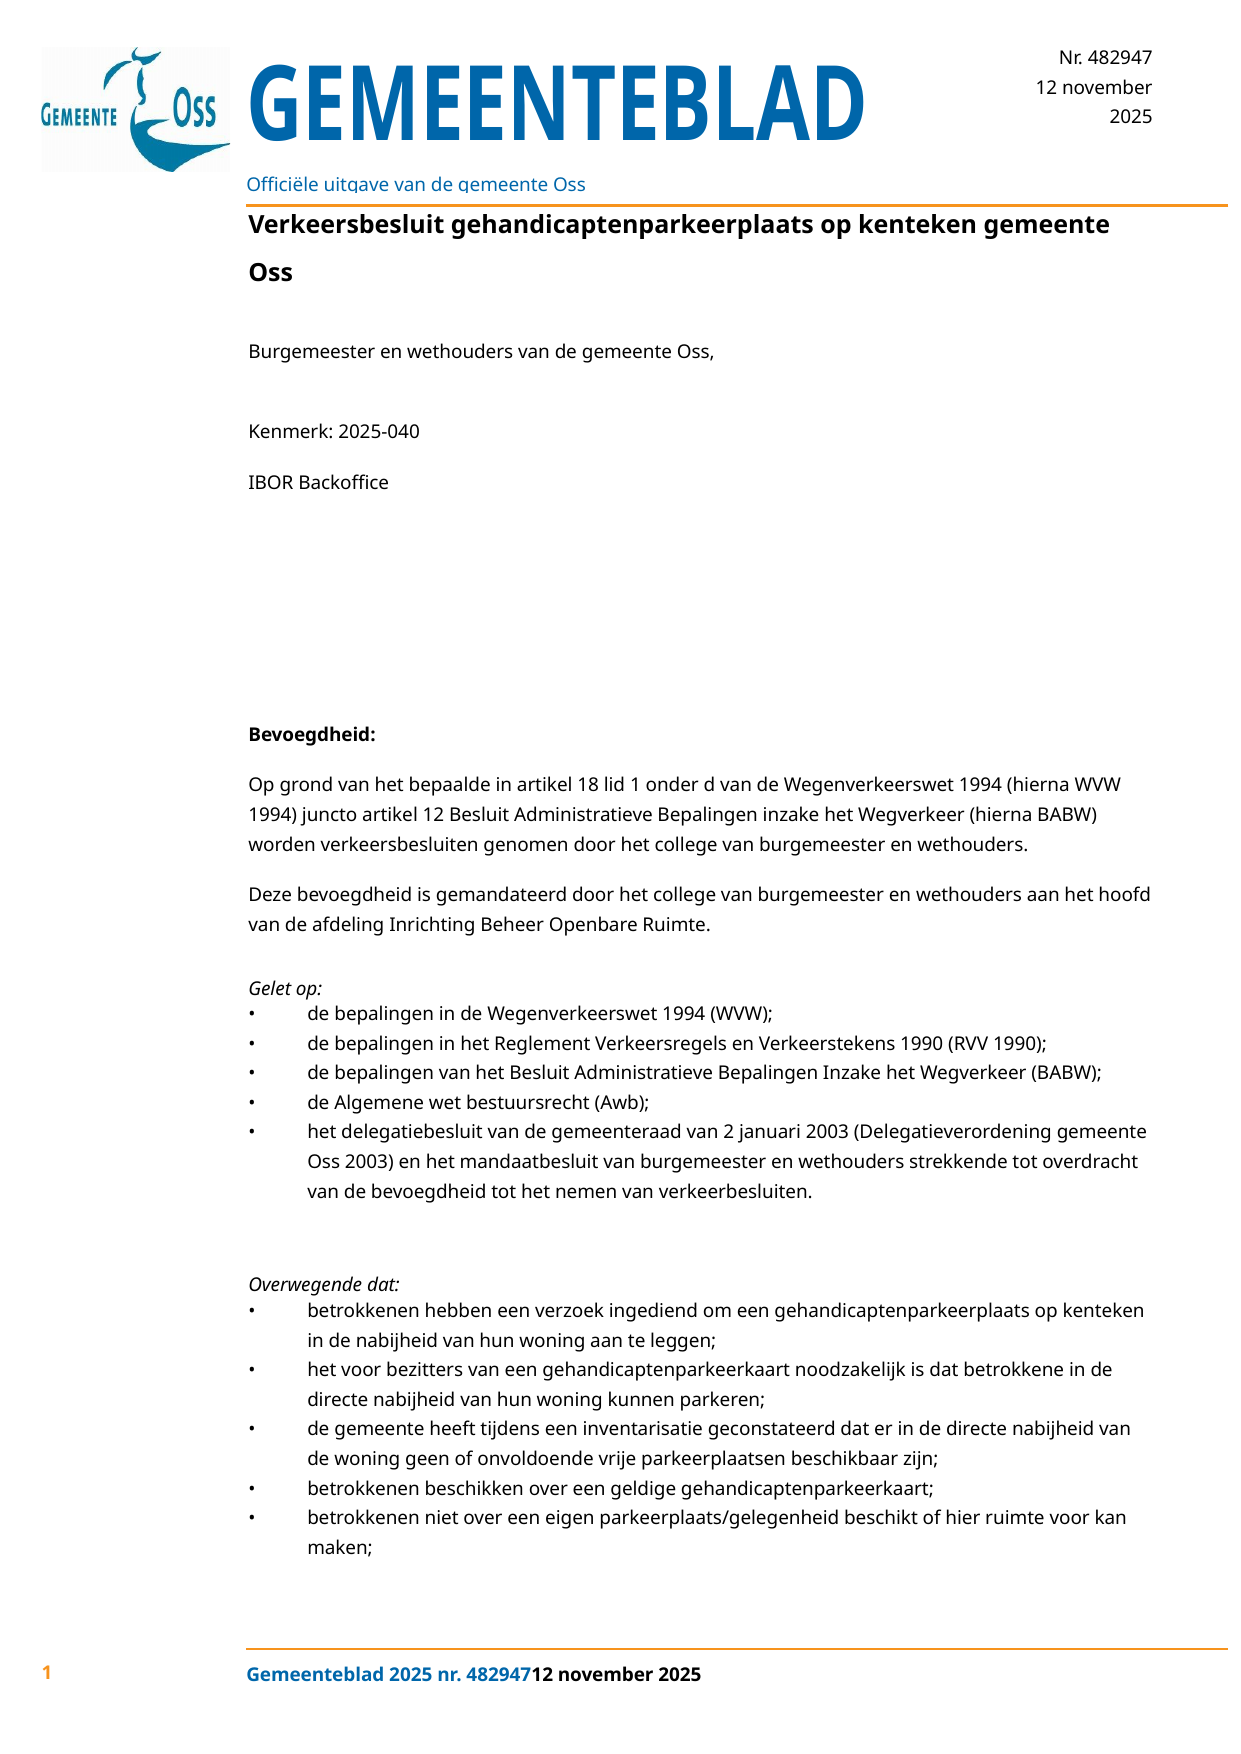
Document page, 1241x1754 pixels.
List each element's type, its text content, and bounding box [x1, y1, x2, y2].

text Kenmerk: 2025-040 [248, 419, 1152, 444]
picture [41, 47, 231, 172]
list betrokkenen beschikken over een geldige gehandicaptenparkeerkaart; [248, 1475, 1152, 1500]
text Burgemeester en wethouders van de gemeente Oss, [248, 339, 1152, 364]
text Deze bevoegdheid is gemandateerd door het college van burgemeester en wethouders aan het hoofd van de afdeling Inrichting Beheer Openbare Ruimte. [248, 881, 1152, 936]
text IBOR Backoffice [248, 469, 1152, 495]
text Bevoegdheid: [248, 721, 1152, 747]
list betrokkenen hebben een verzoek ingediend om een gehandicaptenparkeerplaats op kenteken in de nabijheid van hun woning aan te leggen; [248, 1297, 1152, 1352]
list de gemeente heeft tijdens een inventarisatie geconstateerd dat er in de directe nabijheid van de woning geen of onvoldoende vrije parkeerplaatsen beschikbaar zijn; [248, 1416, 1152, 1471]
list het delegatiebesluit van de gemeenteraad van 2 januari 2003 (Delegatieverordening gemeente Oss 2003) en het mandaatbesluit van burgemeester en wethouders strekkende tot overdracht van de bevoegdheid tot het nemen van verkeerbesluiten. [248, 1119, 1152, 1204]
list de Algemene wet bestuursrecht (Awb); [248, 1089, 1152, 1115]
text Op grond van het bepaalde in artikel 18 lid 1 onder d van de Wegenverkeerswet 1994 (hierna WVW 1994) juncto artikel 12 Besluit Administratieve Bepalingen inzake het Wegverkeer (hierna BABW) worden verkeersbesluiten genomen door het college van burgemeester en wethouders. [248, 772, 1152, 856]
text Gelet op: [248, 975, 1152, 1000]
list betrokkenen niet over een eigen parkeerplaats/gelegenheid beschikt of hier ruimte voor kan maken; [248, 1504, 1152, 1559]
text Overwegende dat: [248, 1271, 1152, 1297]
list de bepalingen in de Wegenverkeerswet 1994 (WVW); [248, 1000, 1152, 1026]
list het voor bezitters van een gehandicaptenparkeerkaart noodzakelijk is dat betrokkene in de directe nabijheid van hun woning kunnen parkeren; [248, 1356, 1152, 1412]
list de bepalingen in het Reglement Verkeersregels en Verkeerstekens 1990 (RVV 1990); [248, 1030, 1152, 1056]
list de bepalingen van het Besluit Administratieve Bepalingen Inzake het Wegverkeer (BABW); [248, 1059, 1152, 1085]
text Verkeersbesluit gehandicaptenparkeerplaats op kenteken gemeente Oss [248, 207, 1152, 288]
